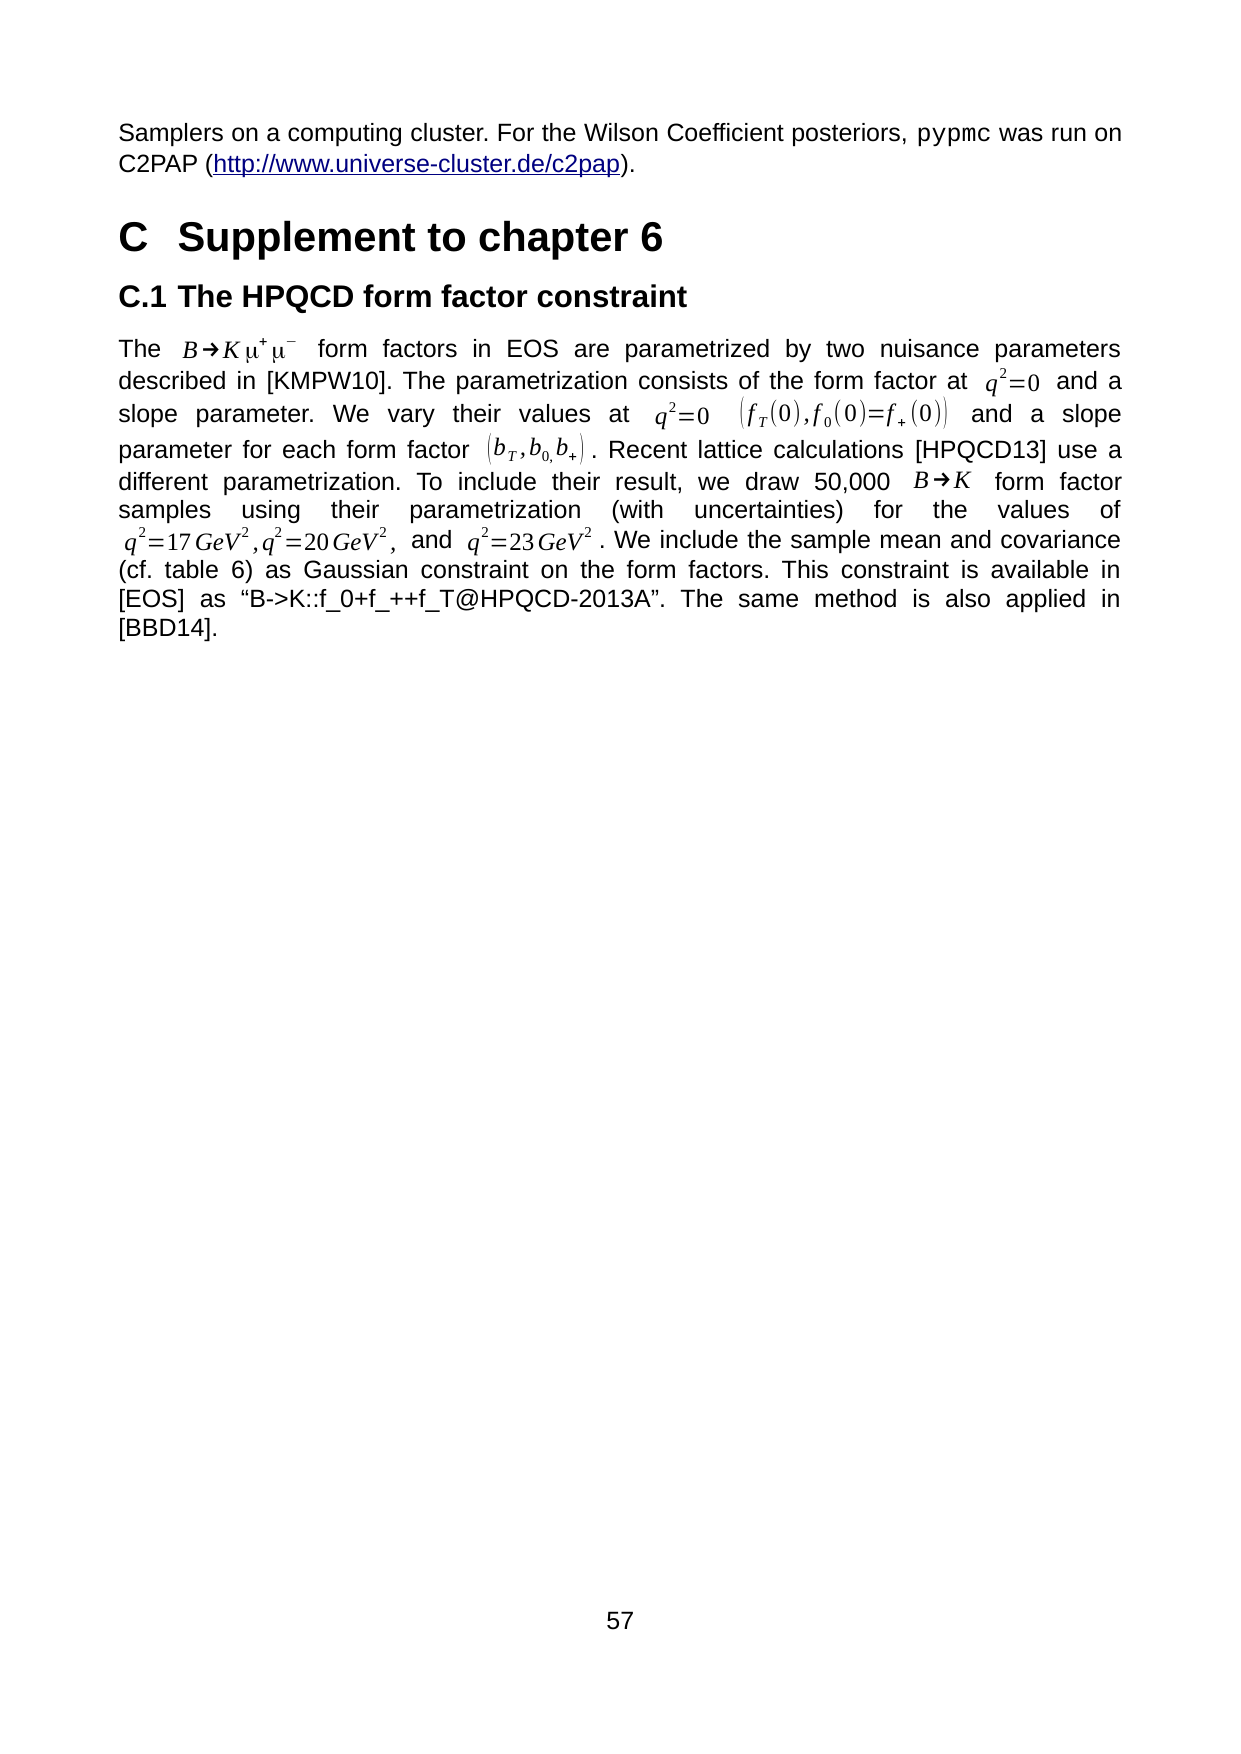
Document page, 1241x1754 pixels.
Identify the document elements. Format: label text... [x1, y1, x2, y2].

text The form factors in EOS are parametrized by two nuisance parameters described in [KMPW10]. The parametrization consists of the form factor at and a slope parameter. We vary their values at and a slope parameter for each form factor . Recent lattice calculations [HPQCD13] use a different parametrization. To include their result, we draw 50,000 form factor samples using their parametrization (with uncertainties) for the values of and . We include the sample mean and covariance (cf. table 6) as Gaussian constraint on the form factors. This constraint is available in [EOS] as “B->K::f_0+f_++f_T@HPQCD-2013A”. The same method is also applied in [BBD14]. [118, 332, 1122, 642]
title Supplement to chapter 6 [118, 213, 1122, 261]
title The HPQCD form factor constraint [118, 278, 1122, 314]
text Samplers on a computing cluster. For the Wilson Coefficient posteriors, pypmc was run on C2PAP (http://www.universe-cluster.de/c2pap). [118, 118, 1122, 178]
